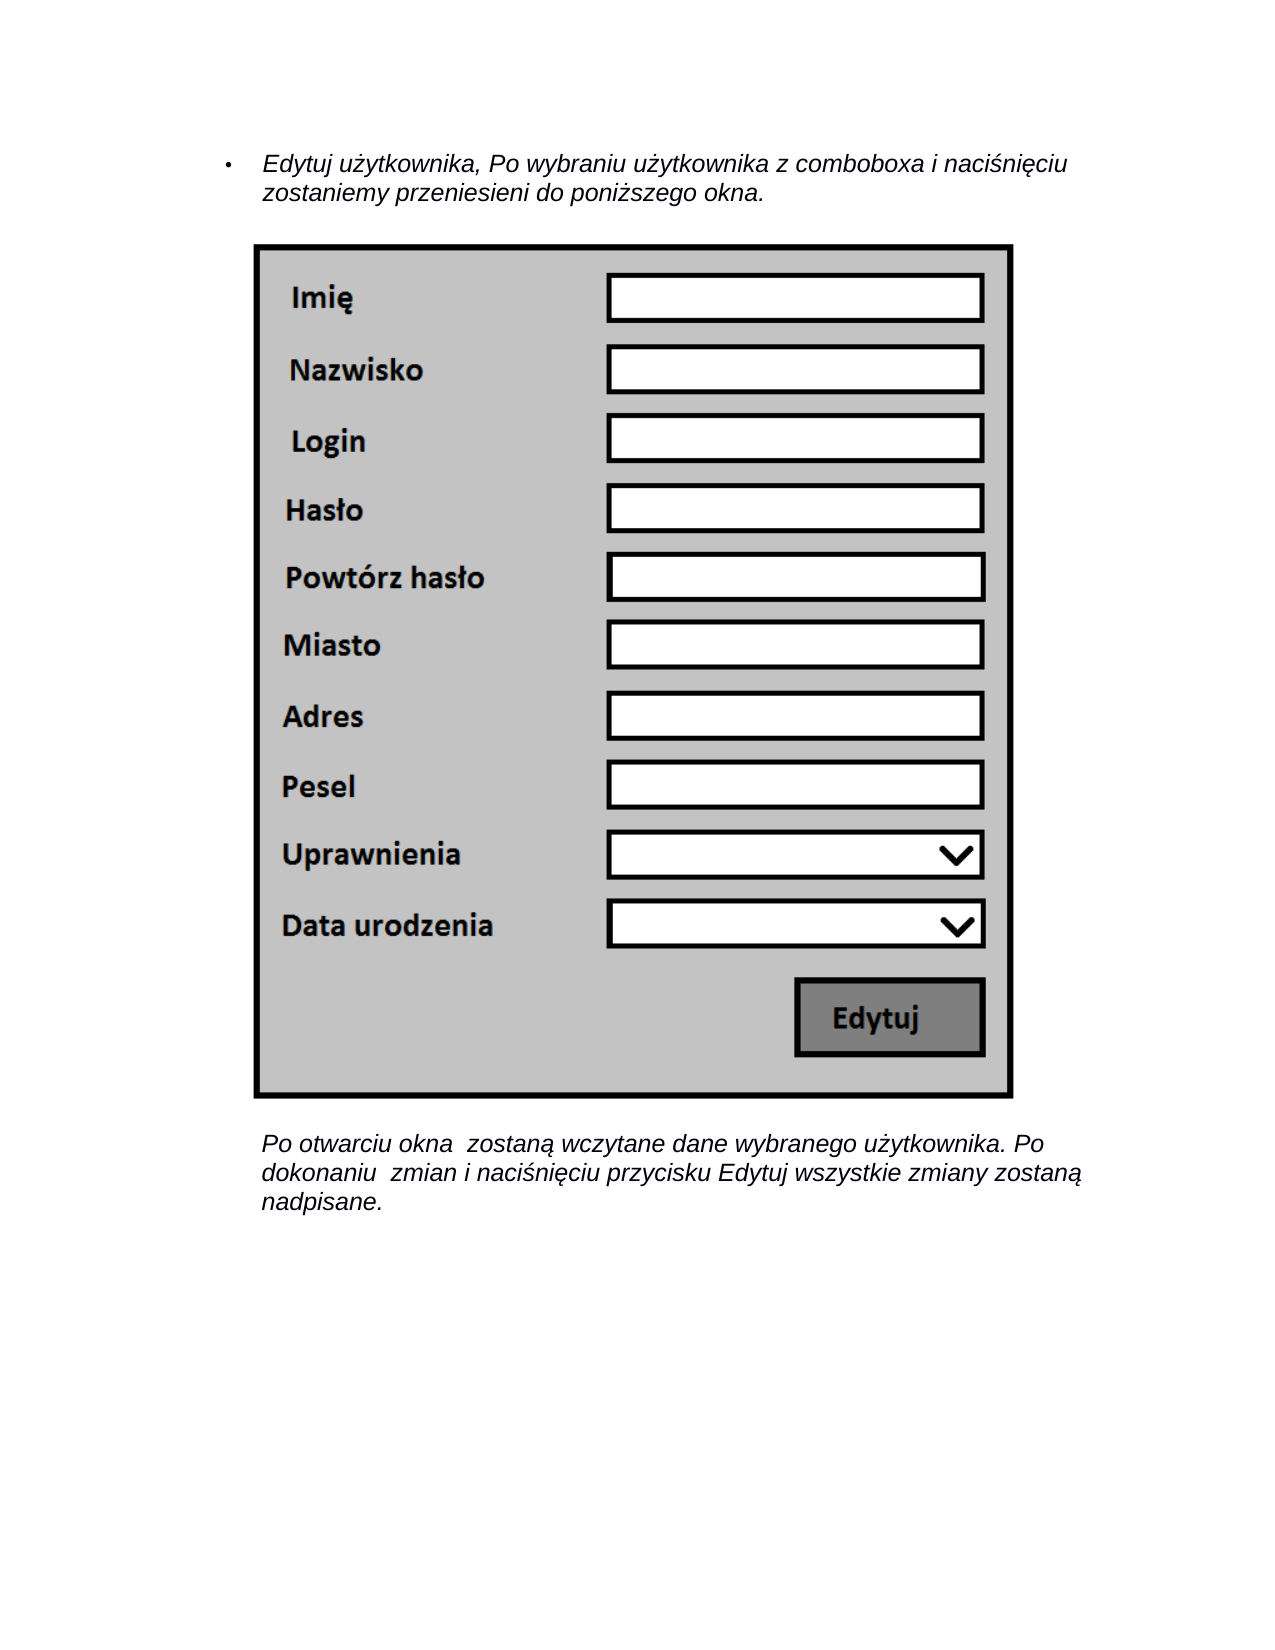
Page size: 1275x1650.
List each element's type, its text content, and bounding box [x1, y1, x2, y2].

picture [240, 228, 1035, 1130]
list Edytuj użytkownika, Po wybraniu użytkownika z comboboxa i naciśnięciu zostaniemy przeniesieni do poniższego okna. [225, 150, 1087, 207]
text Po otwarciu okna zostaną wczytane dane wybranego użytkownika. Po dokonaniu zmian i naciśnięciu przycisku Edytuj wszystkie zmiany zostaną nadpisane. [187, 1130, 1087, 1216]
